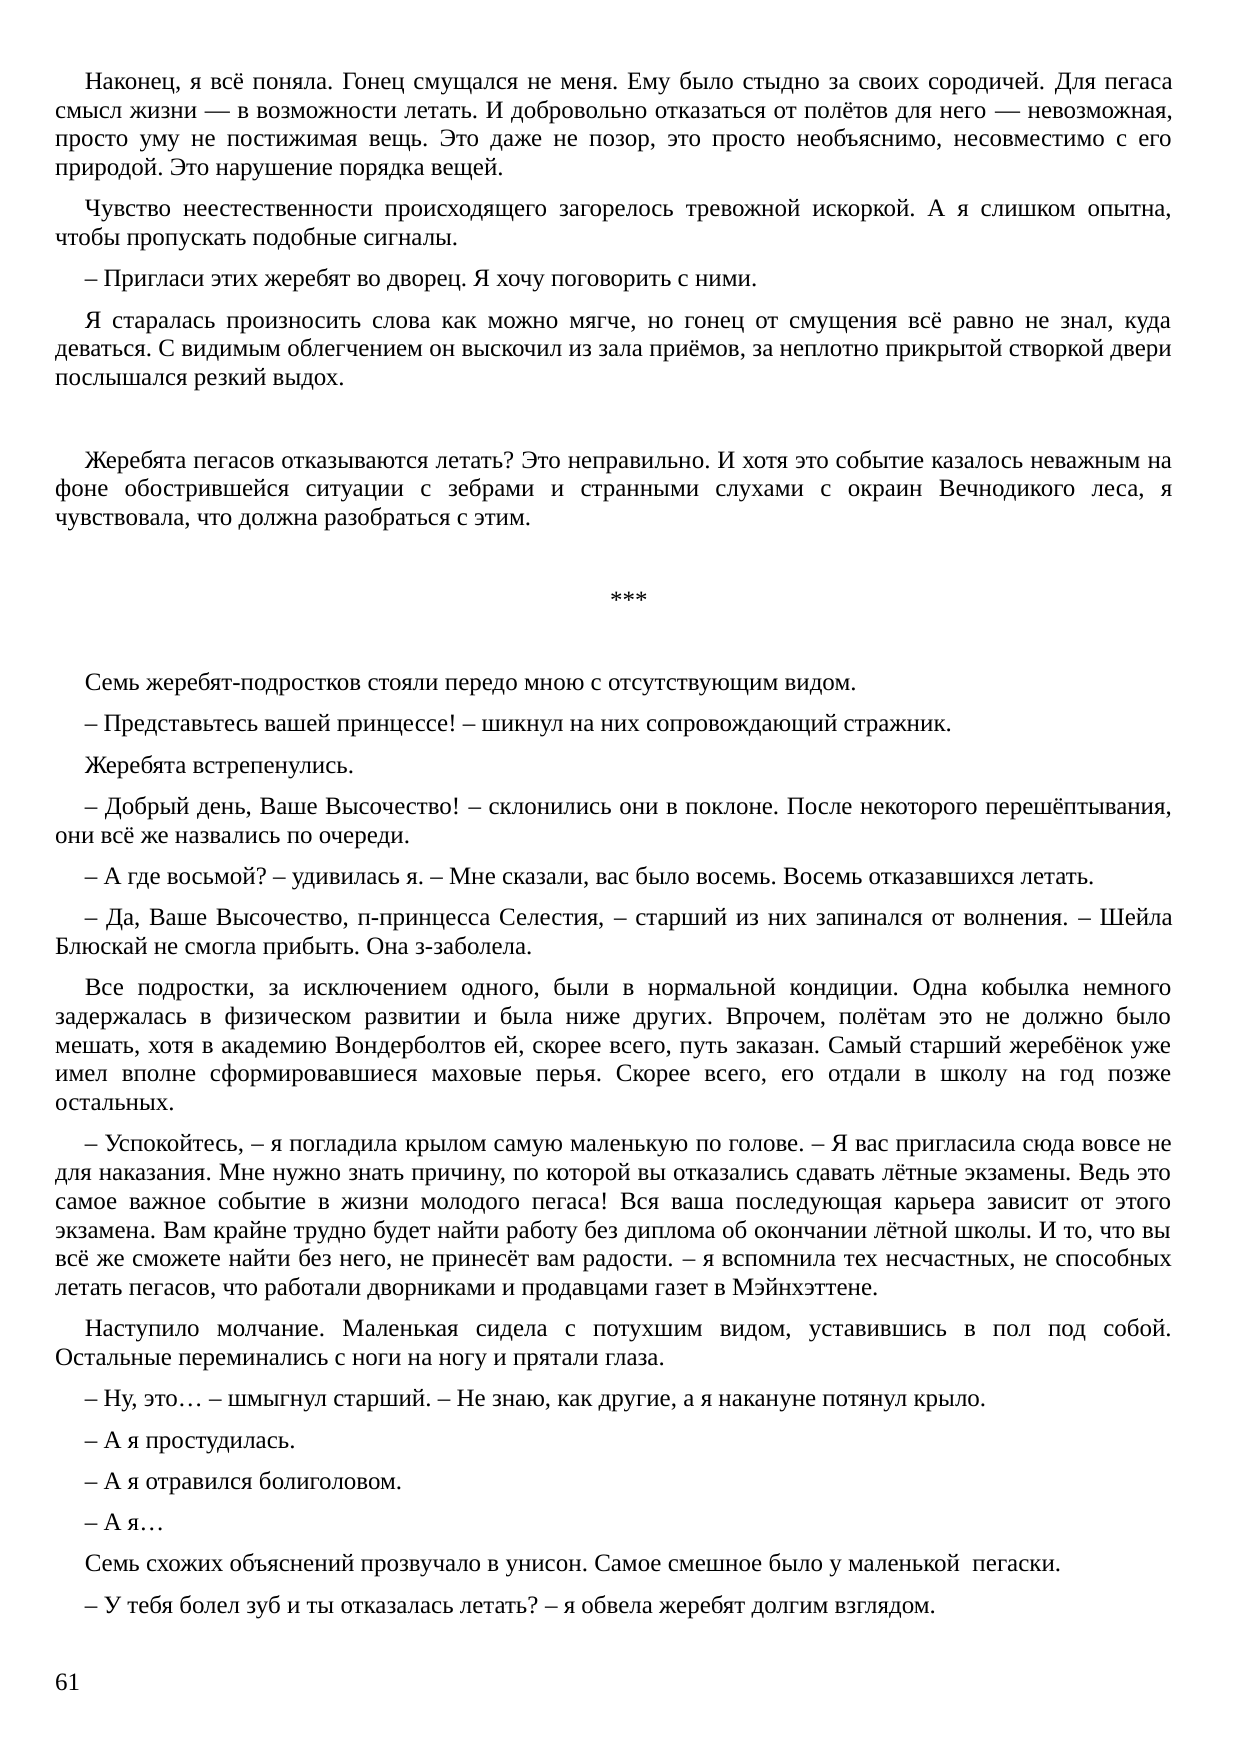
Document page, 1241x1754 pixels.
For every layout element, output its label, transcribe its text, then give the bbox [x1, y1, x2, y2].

text – Добрый день, Ваше Высочество! – склонились они в поклоне. После некоторого перешёптывания, они всё же назвались по очереди. [55, 791, 1173, 848]
text Наступило молчание. Маленькая сидела с потухшим видом, уставившись в пол под собой. Остальные переминались с ноги на ногу и прятали глаза. [55, 1313, 1173, 1371]
text Все подростки, за исключением одного, были в нормальной кондиции. Одна кобылка немного задержалась в физическом развитии и была ниже других. Впрочем, полётам это не должно было мешать, хотя в академию Вондерболтов ей, скорее всего, путь заказан. Самый старший жеребёнок уже имел вполне сформировавшиеся маховые перья. Скорее всего, его отдали в школу на год позже остальных. [55, 972, 1173, 1116]
text *** [55, 585, 1173, 613]
text – Представьтесь вашей принцессе! – шикнул на них сопровождающий стражник. [55, 708, 1173, 737]
text Семь схожих объяснений прозвучало в унисон. Самое смешное было у маленькой пегаски. [55, 1548, 1173, 1577]
text – Ну, это… – шмыгнул старший. – Не знаю, как другие, а я накануне потянул крыло. [55, 1383, 1173, 1412]
text Я старалась произносить слова как можно мягче, но гонец от смущения всё равно не знал, куда деваться. С видимым облегчением он выскочил из зала приёмов, за неплотно прикрытой створкой двери послышался резкий выдох. [55, 305, 1173, 391]
text – Да, Ваше Высочество, п-принцесса Селестия, – старший из них запинался от волнения. – Шейла Блюскай не смогла прибыть. Она з-заболела. [55, 902, 1173, 960]
text Жеребята пегасов отказываются летать? Это неправильно. И хотя это событие казалось неважным на фоне обострившейся ситуации с зебрами и странными слухами с окраин Вечнодикого леса, я чувствовала, что должна разобраться с этим. [55, 445, 1173, 531]
text Чувство неестественности происходящего загорелось тревожной искоркой. А я слишком опытна, чтобы пропускать подобные сигналы. [55, 193, 1173, 251]
text Семь жеребят-подростков стояли передо мною с отсутствующим видом. [55, 667, 1173, 696]
text – А я… [55, 1507, 1173, 1536]
text – Пригласи этих жеребят во дворец. Я хочу поговорить с ними. [55, 263, 1173, 292]
text Наконец, я всё поняла. Гонец смущался не меня. Ему было стыдно за своих сородичей. Для пегаса смысл жизни — в возможности летать. И добровольно отказаться от полётов для него — невозможная, просто уму не постижимая вещь. Это даже не позор, это просто необъяснимо, несовместимо с его природой. Это нарушение порядка вещей. [55, 66, 1173, 181]
text – У тебя болел зуб и ты отказалась летать? – я обвела жеребят долгим взглядом. [55, 1590, 1173, 1618]
text – А я простудилась. [55, 1425, 1173, 1453]
text Жеребята встрепенулись. [55, 750, 1173, 778]
text – А я отравился болиголовом. [55, 1466, 1173, 1495]
text – А где восьмой? – удивилась я. – Мне сказали, вас было восемь. Восемь отказавшихся летать. [55, 861, 1173, 890]
text – Успокойтесь, – я погладила крылом самую маленькую по голове. – Я вас пригласила сюда вовсе не для наказания. Мне нужно знать причину, по которой вы отказались сдавать лётные экзамены. Ведь это самое важное событие в жизни молодого пегаса! Вся ваша последующая карьера зависит от этого экзамена. Вам крайне трудно будет найти работу без диплома об окончании лётной школы. И то, что вы всё же сможете найти без него, не принесёт вам радости. – я вспомнила тех несчастных, не способных летать пегасов, что работали дворниками и продавцами газет в Мэйнхэттене. [55, 1128, 1173, 1301]
